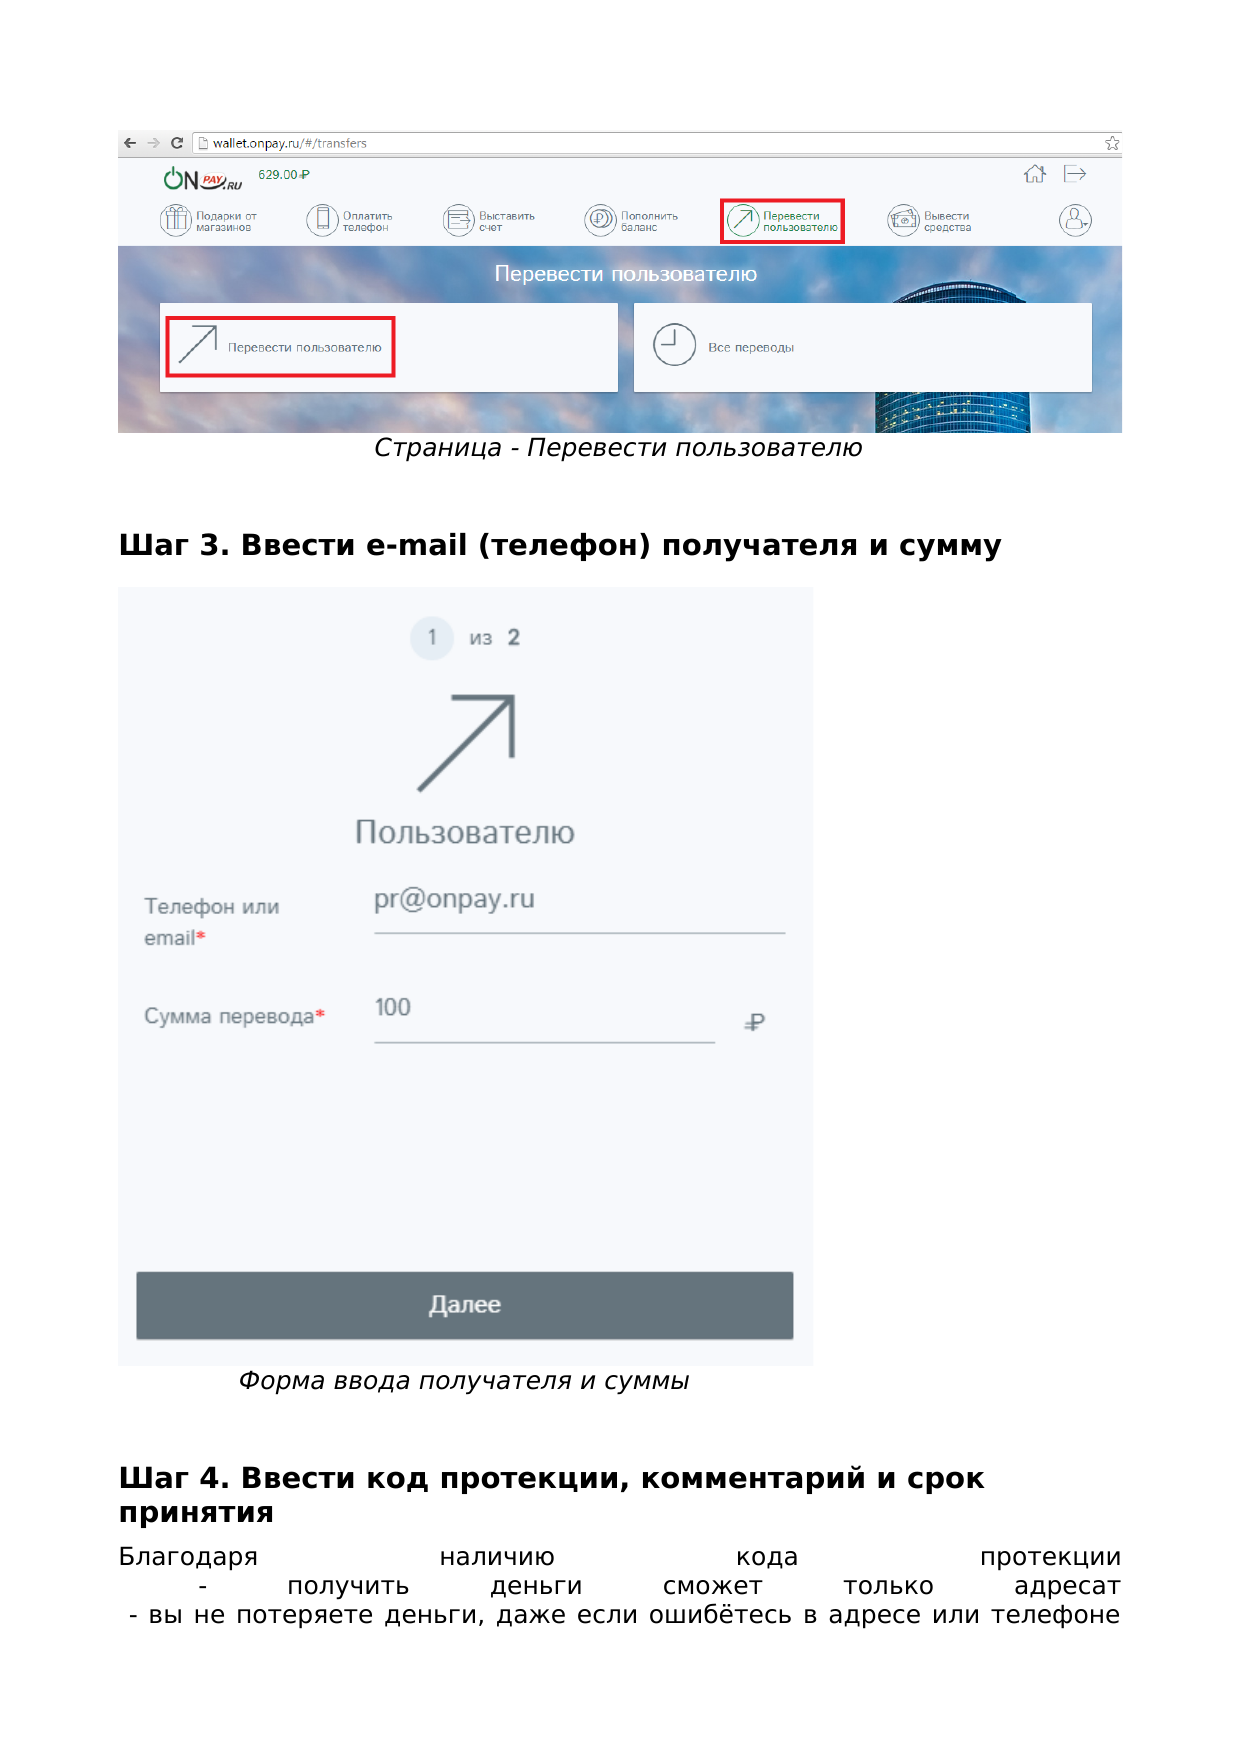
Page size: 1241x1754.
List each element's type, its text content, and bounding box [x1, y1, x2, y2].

text [118, 462, 1122, 491]
picture [891, 415, 899, 420]
text Страница - Перевести пользователю [118, 433, 1122, 462]
picture [883, 402, 893, 407]
text Форма ввода получателя и суммы [118, 1366, 813, 1395]
subtitle Шаг 3. Ввести e-mail (телефон) получателя и сумму [118, 529, 1122, 563]
subtitle Шаг 4. Ввести код протекции, комментарий и срок принятия [118, 1462, 1122, 1529]
picture [118, 130, 1123, 433]
picture [904, 415, 926, 431]
text [118, 118, 1122, 130]
picture [899, 420, 909, 424]
text Благодаря наличию кода протекции - получить деньги сможет только адресат - вы не потеряете деньги, даже если ошибётесь в адресе или телефоне [118, 1542, 1122, 1629]
picture [902, 409, 908, 416]
picture [118, 587, 814, 1366]
picture [1013, 424, 1024, 429]
